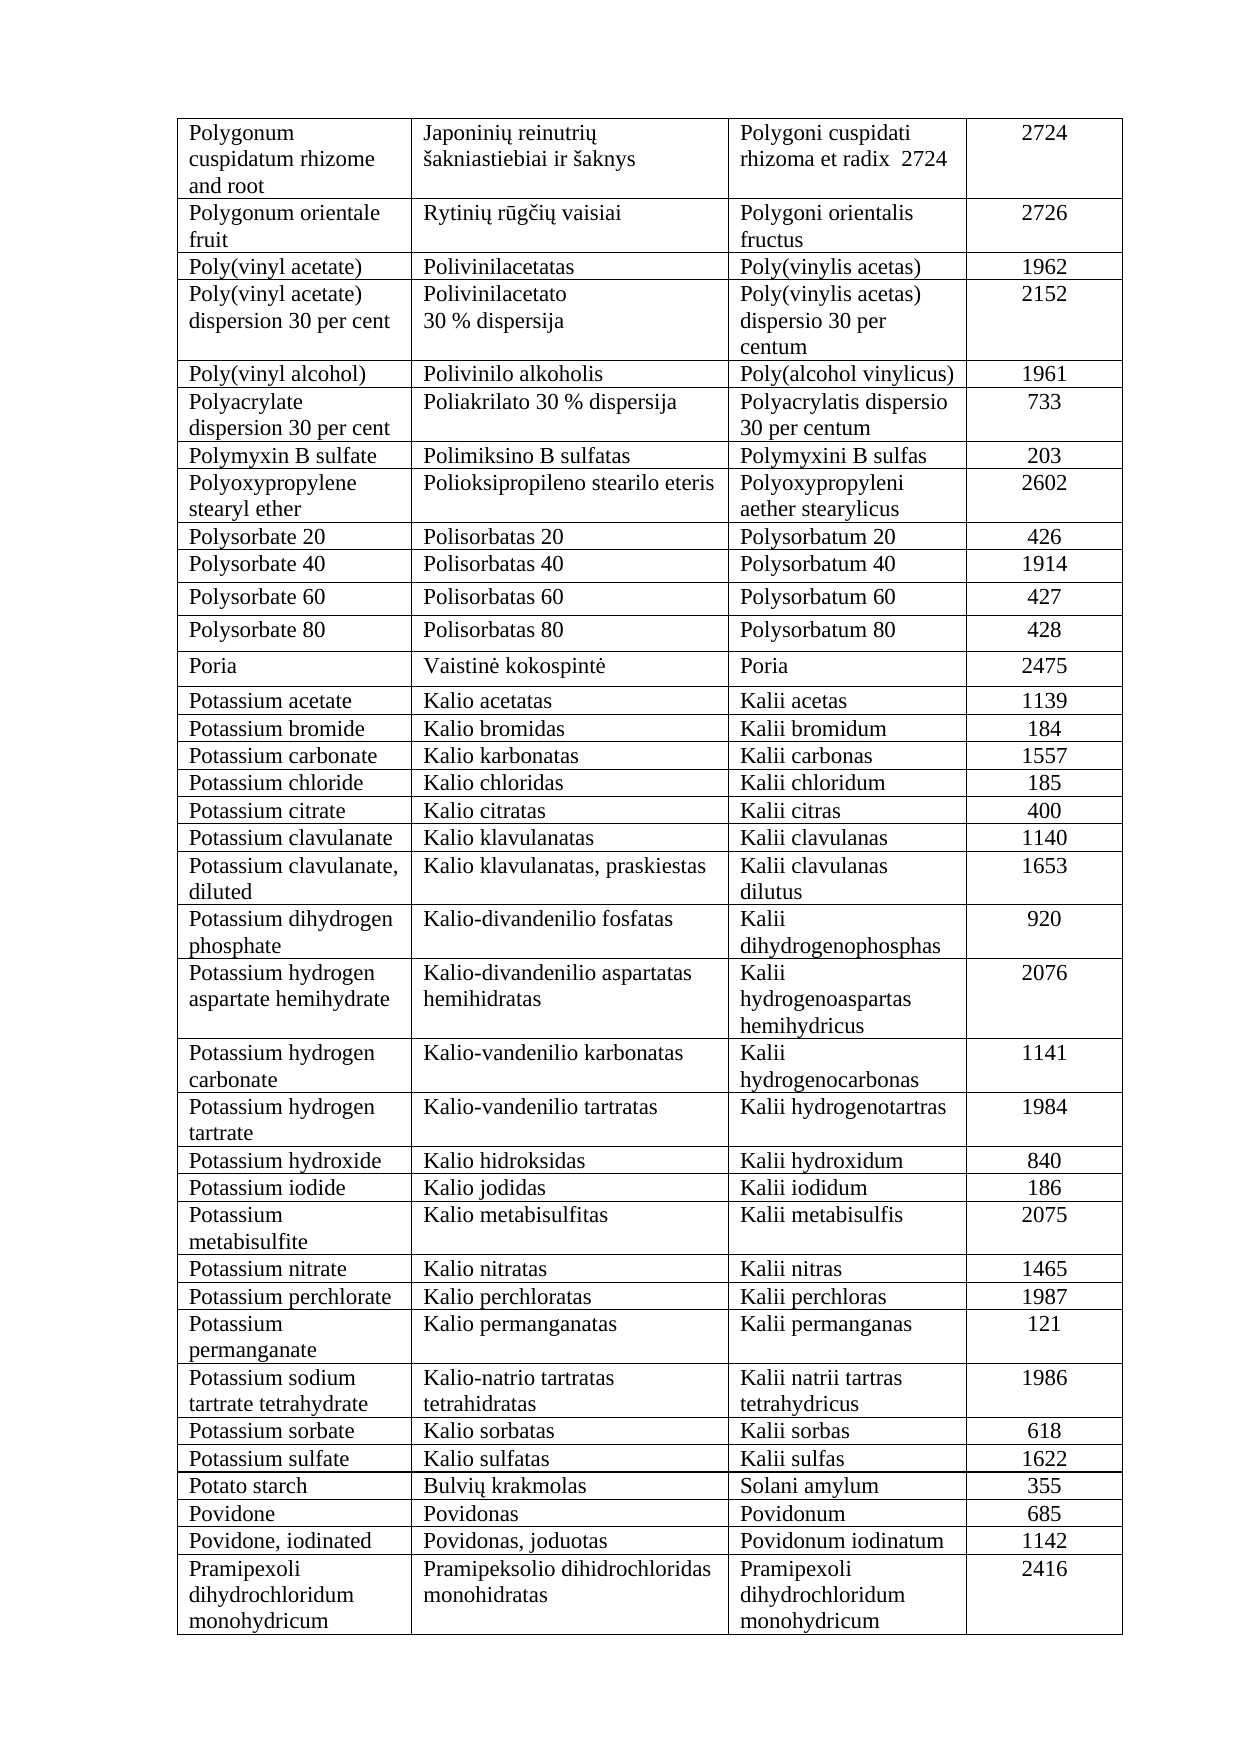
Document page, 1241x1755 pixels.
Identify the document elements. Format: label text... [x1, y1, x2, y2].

table_cell Kalii metabisulfis [729, 1202, 966, 1254]
table_cell 427 [967, 583, 1122, 615]
table_cell Kalio klavulanatas, praskiestas [412, 852, 728, 904]
table_cell Potassium iodide [178, 1174, 411, 1201]
table_cell Kalio-natrio tartratas tetrahidratas [412, 1364, 728, 1417]
table_cell Poly(vinyl alcohol) [178, 361, 411, 387]
table_cell 1141 [967, 1039, 1122, 1092]
table_cell Polivinilacetato 30 % dispersija [412, 280, 728, 359]
table_cell Potato starch [178, 1473, 411, 1499]
table_cell Potassium hydrogen carbonate [178, 1039, 411, 1092]
table_cell Kalii perchloras [729, 1283, 966, 1309]
table_cell Potassium hydroxide [178, 1147, 411, 1173]
table_cell Potassium sulfate [178, 1445, 411, 1471]
table_cell Poliakrilato 30 % dispersija [412, 388, 728, 441]
table_cell 1914 [967, 550, 1122, 582]
table_cell Kalio-vandenilio tartratas [412, 1093, 728, 1146]
table_cell 1984 [967, 1093, 1122, 1146]
table_cell 355 [967, 1473, 1122, 1499]
table_cell Kalii sulfas [729, 1445, 966, 1471]
table_cell Japoninių reinutrių šakniastiebiai ir šaknys [412, 119, 728, 198]
table_cell Kalii carbonas [729, 742, 966, 768]
table_cell Kalio nitratas [412, 1255, 728, 1282]
table_cell 1622 [967, 1445, 1122, 1471]
table_cell 1961 [967, 361, 1122, 387]
table_cell Polysorbate 80 [178, 616, 411, 651]
table_cell Polyoxypropyleni aether stearylicus [729, 469, 966, 522]
table_cell 203 [967, 442, 1122, 468]
table_cell Kalii nitras [729, 1255, 966, 1282]
table_cell Poria [729, 652, 966, 686]
table_cell Kalio acetatas [412, 687, 728, 714]
table_cell Vaistinė kokospintė [412, 652, 728, 686]
table_cell 2416 [967, 1555, 1122, 1634]
table_cell Kalio metabisulfitas [412, 1202, 728, 1254]
table_cell Polysorbatum 60 [729, 583, 966, 615]
table_cell Potassium perchlorate [178, 1283, 411, 1309]
table_cell Potassium clavulanate [178, 824, 411, 851]
table_cell Potassium chloride [178, 770, 411, 796]
table_cell Kalii sorbas [729, 1418, 966, 1444]
table_cell 840 [967, 1147, 1122, 1173]
table_cell Polymyxini B sulfas [729, 442, 966, 468]
table_cell 2602 [967, 469, 1122, 522]
table_cell Solani amylum [729, 1473, 966, 1499]
table_cell Polysorbatum 40 [729, 550, 966, 582]
table_cell 2075 [967, 1202, 1122, 1254]
table_cell 400 [967, 797, 1122, 823]
table_cell Povidonum iodinatum [729, 1527, 966, 1553]
table_cell Poly(alcohol vinylicus) [729, 361, 966, 387]
table_cell 1987 [967, 1283, 1122, 1309]
table_cell Polisorbatas 60 [412, 583, 728, 615]
table_cell 2076 [967, 959, 1122, 1038]
table_cell Bulvių krakmolas [412, 1473, 728, 1499]
table_cell Kalii hydrogenocarbonas [729, 1039, 966, 1092]
table_cell Kalii acetas [729, 687, 966, 714]
table_cell Kalio permanganatas [412, 1310, 728, 1363]
table_cell Kalio jodidas [412, 1174, 728, 1201]
table_cell Poria [178, 652, 411, 686]
table_cell 1140 [967, 824, 1122, 851]
table_cell Polysorbate 20 [178, 523, 411, 549]
table_cell Polimiksino B sulfatas [412, 442, 728, 468]
table_cell Kalio-divandenilio aspartatas hemihidratas [412, 959, 728, 1038]
table_cell Pramipexoli dihydrochloridum monohydricum [729, 1555, 966, 1634]
table_cell Polivinilacetatas [412, 253, 728, 279]
table_cell Kalio bromidas [412, 715, 728, 741]
table_cell Polisorbatas 20 [412, 523, 728, 549]
table_cell Polisorbatas 80 [412, 616, 728, 651]
table_cell 685 [967, 1500, 1122, 1526]
table_cell Kalii natrii tartras tetrahydricus [729, 1364, 966, 1417]
table_cell Rytinių rūgčių vaisiai [412, 199, 728, 252]
table_cell Polysorbate 40 [178, 550, 411, 582]
table_cell Potassium citrate [178, 797, 411, 823]
table_cell 1139 [967, 687, 1122, 714]
table_cell Kalii clavulanas dilutus [729, 852, 966, 904]
table_cell Polygonum cuspidatum rhizome and root [178, 119, 411, 198]
table_cell Povidonas, joduotas [412, 1527, 728, 1553]
table_cell Kalii permanganas [729, 1310, 966, 1363]
table_cell Polysorbatum 20 [729, 523, 966, 549]
table_cell Kalio hidroksidas [412, 1147, 728, 1173]
table_cell Kalii clavulanas [729, 824, 966, 851]
table_cell Potassium nitrate [178, 1255, 411, 1282]
table_cell Kalii hydrogenoaspartas hemihydricus [729, 959, 966, 1038]
table_cell Pramipexoli dihydrochloridum monohydricum [178, 1555, 411, 1634]
table_cell Potassium acetate [178, 687, 411, 714]
table_cell 1962 [967, 253, 1122, 279]
table_cell 618 [967, 1418, 1122, 1444]
table_cell Kalio klavulanatas [412, 824, 728, 851]
table_cell 428 [967, 616, 1122, 651]
table_cell Kalio sorbatas [412, 1418, 728, 1444]
table_cell Polioksipropileno stearilo eteris [412, 469, 728, 522]
table_cell Poly(vinylis acetas) [729, 253, 966, 279]
table_cell Potassium bromide [178, 715, 411, 741]
table_cell Kalio karbonatas [412, 742, 728, 768]
table_cell Potassium carbonate [178, 742, 411, 768]
table_cell Poly(vinylis acetas) dispersio 30 per centum [729, 280, 966, 359]
table_cell Polysorbatum 80 [729, 616, 966, 651]
table_cell Povidone, iodinated [178, 1527, 411, 1553]
table_cell Kalio perchloratas [412, 1283, 728, 1309]
table_cell Polivinilo alkoholis [412, 361, 728, 387]
table_cell Polysorbate 60 [178, 583, 411, 615]
table_cell 1653 [967, 852, 1122, 904]
table_cell 733 [967, 388, 1122, 441]
table_cell 184 [967, 715, 1122, 741]
table_cell Kalio citratas [412, 797, 728, 823]
table_cell 1986 [967, 1364, 1122, 1417]
table_cell Potassium sodium tartrate tetrahydrate [178, 1364, 411, 1417]
table_cell 1557 [967, 742, 1122, 768]
table_cell 2726 [967, 199, 1122, 252]
table_cell Kalii dihydrogenophosphas [729, 905, 966, 958]
table_cell 1465 [967, 1255, 1122, 1282]
table_cell Poly(vinyl acetate) [178, 253, 411, 279]
table_cell 920 [967, 905, 1122, 958]
table_cell Povidonas [412, 1500, 728, 1526]
table_cell Povidonum [729, 1500, 966, 1526]
table_cell Kalii hydroxidum [729, 1147, 966, 1173]
table_cell Polisorbatas 40 [412, 550, 728, 582]
table_cell 426 [967, 523, 1122, 549]
table_cell Kalio-vandenilio karbonatas [412, 1039, 728, 1092]
table_cell Potassium clavulanate, diluted [178, 852, 411, 904]
table_cell Polygonum orientale fruit [178, 199, 411, 252]
table_cell Kalii citras [729, 797, 966, 823]
table_cell Poly(vinyl acetate) dispersion 30 per cent [178, 280, 411, 359]
table_cell 1142 [967, 1527, 1122, 1553]
table_cell Povidone [178, 1500, 411, 1526]
table_cell Potassium hydrogen tartrate [178, 1093, 411, 1146]
table_cell 186 [967, 1174, 1122, 1201]
table_cell 185 [967, 770, 1122, 796]
table_cell 2724 [967, 119, 1122, 198]
table_cell Kalio chloridas [412, 770, 728, 796]
table_cell Polyacrylate dispersion 30 per cent [178, 388, 411, 441]
table_cell Potassium metabisulfite [178, 1202, 411, 1254]
table_cell 2475 [967, 652, 1122, 686]
table_cell Pramipeksolio dihidrochloridas monohidratas [412, 1555, 728, 1634]
table_cell 2152 [967, 280, 1122, 359]
table_cell Polymyxin B sulfate [178, 442, 411, 468]
table_cell Potassium hydrogen aspartate hemihydrate [178, 959, 411, 1038]
table_cell Kalio-divandenilio fosfatas [412, 905, 728, 958]
table_cell Kalii bromidum [729, 715, 966, 741]
table_cell Potassium dihydrogen phosphate [178, 905, 411, 958]
table_cell Polyacrylatis dispersio 30 per centum [729, 388, 966, 441]
table_cell Polyoxypropylene stearyl ether [178, 469, 411, 522]
table_cell Potassium sorbate [178, 1418, 411, 1444]
table_cell Kalii iodidum [729, 1174, 966, 1201]
table_cell Kalio sulfatas [412, 1445, 728, 1471]
table_cell Polygoni cuspidati rhizoma et radix 2724 [729, 119, 966, 198]
table_cell Kalii hydrogenotartras [729, 1093, 966, 1146]
table_cell Potassium permanganate [178, 1310, 411, 1363]
table_cell Polygoni orientalis fructus [729, 199, 966, 252]
table_cell 121 [967, 1310, 1122, 1363]
table_cell Kalii chloridum [729, 770, 966, 796]
